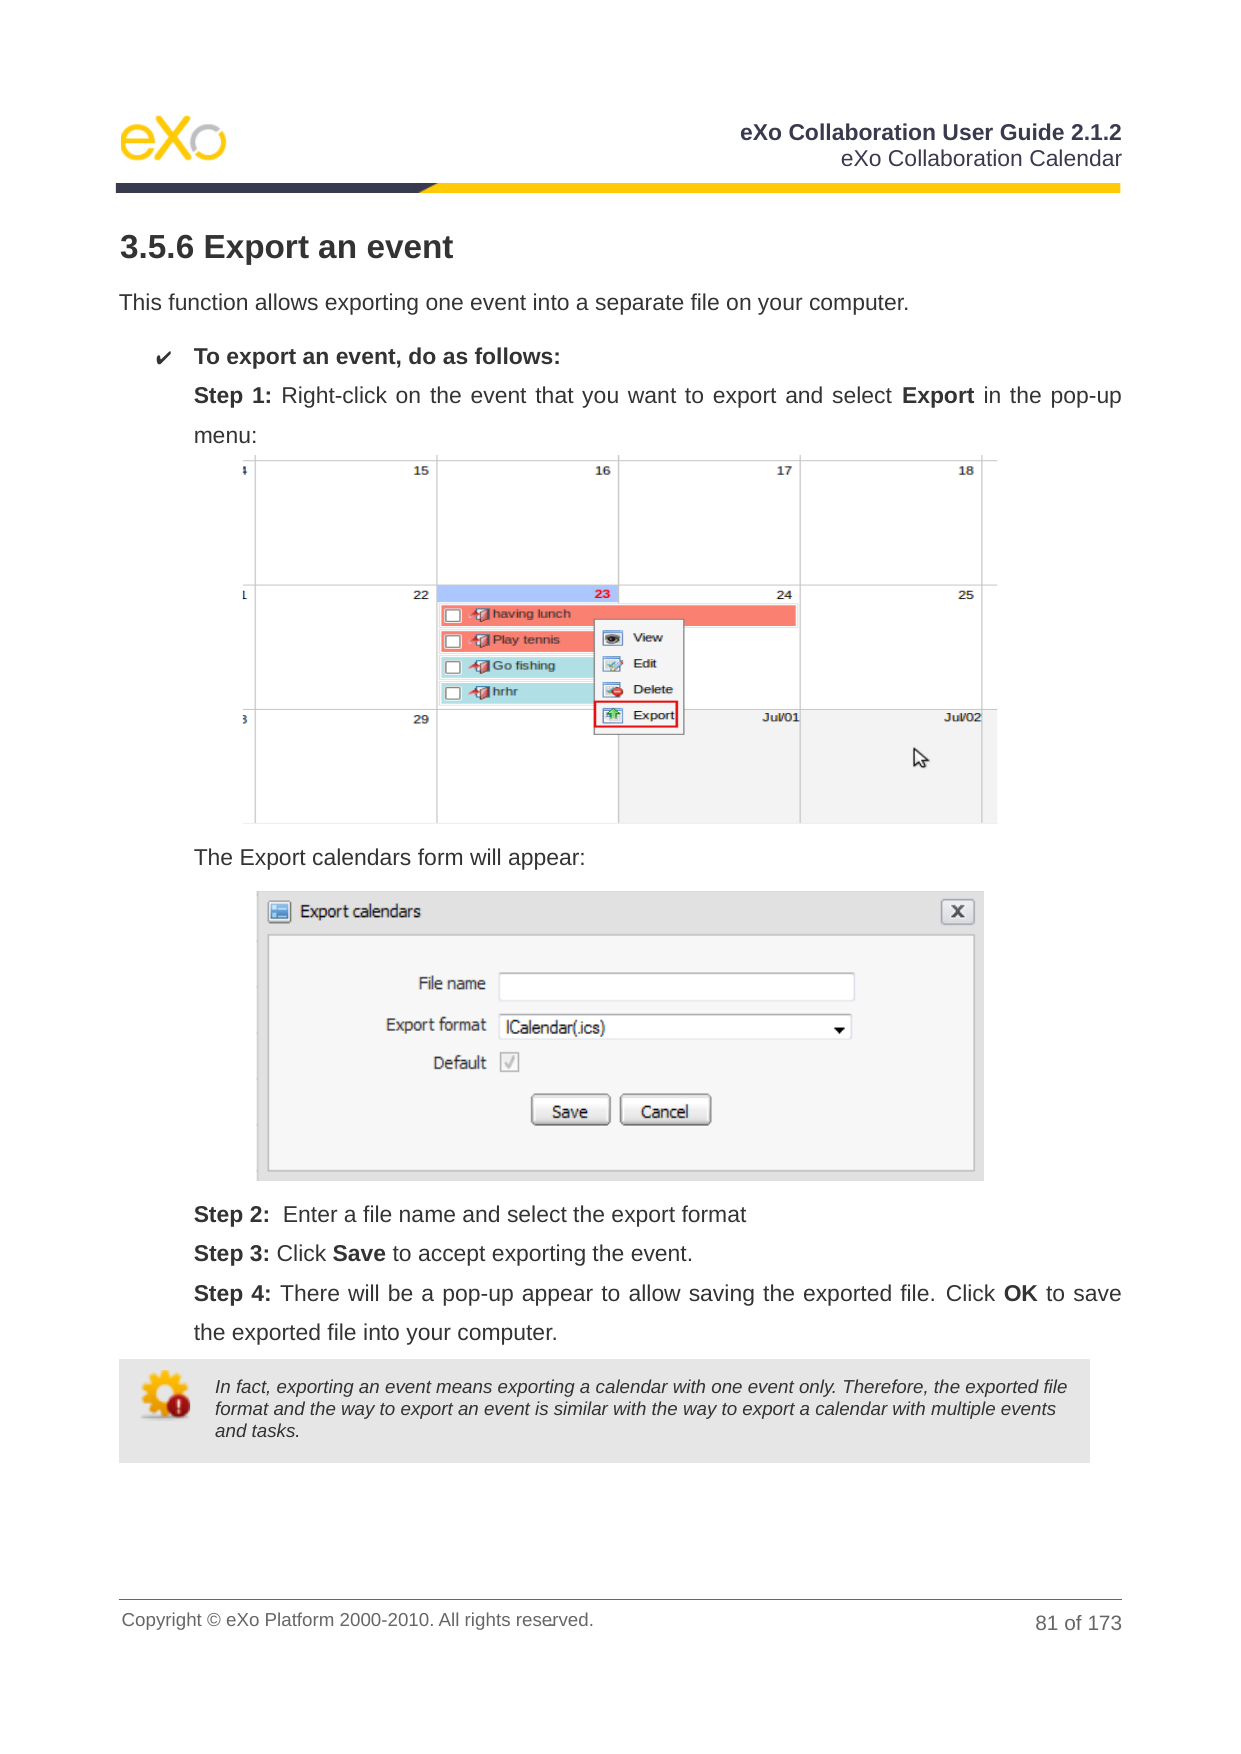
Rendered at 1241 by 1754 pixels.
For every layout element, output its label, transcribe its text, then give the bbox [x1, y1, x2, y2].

list Step 3: Click Save to accept exporting the event. [156, 1240, 1122, 1267]
list Step 2: Enter a file name and select the export format [156, 883, 1122, 1227]
text This function allows exporting one event into a separate file on your computer. [118, 288, 1122, 315]
table_header In fact, exporting an event means exporting a calendar with one event only. Therefore, the exported file format and the way to export an event is similar with the way to export a calendar with multiple events and tasks. [209, 1359, 1090, 1463]
subtitle Export an event [118, 228, 1122, 266]
list Step 1: Right-click on the event that you want to export and select Export in the pop-up menu: [156, 382, 1122, 448]
picture [242, 455, 998, 824]
picture [140, 1370, 191, 1421]
list To export an event, do as follows: [156, 343, 1122, 369]
list Step 4: There will be a pop-up appear to allow saving the exported file. Click OK to save the exported file into your computer. [156, 1280, 1122, 1346]
picture [115, 183, 1121, 193]
picture [120, 115, 227, 161]
table_header [119, 1359, 209, 1463]
list The Export calendars form will appear: [156, 824, 1122, 870]
picture [256, 891, 984, 1181]
